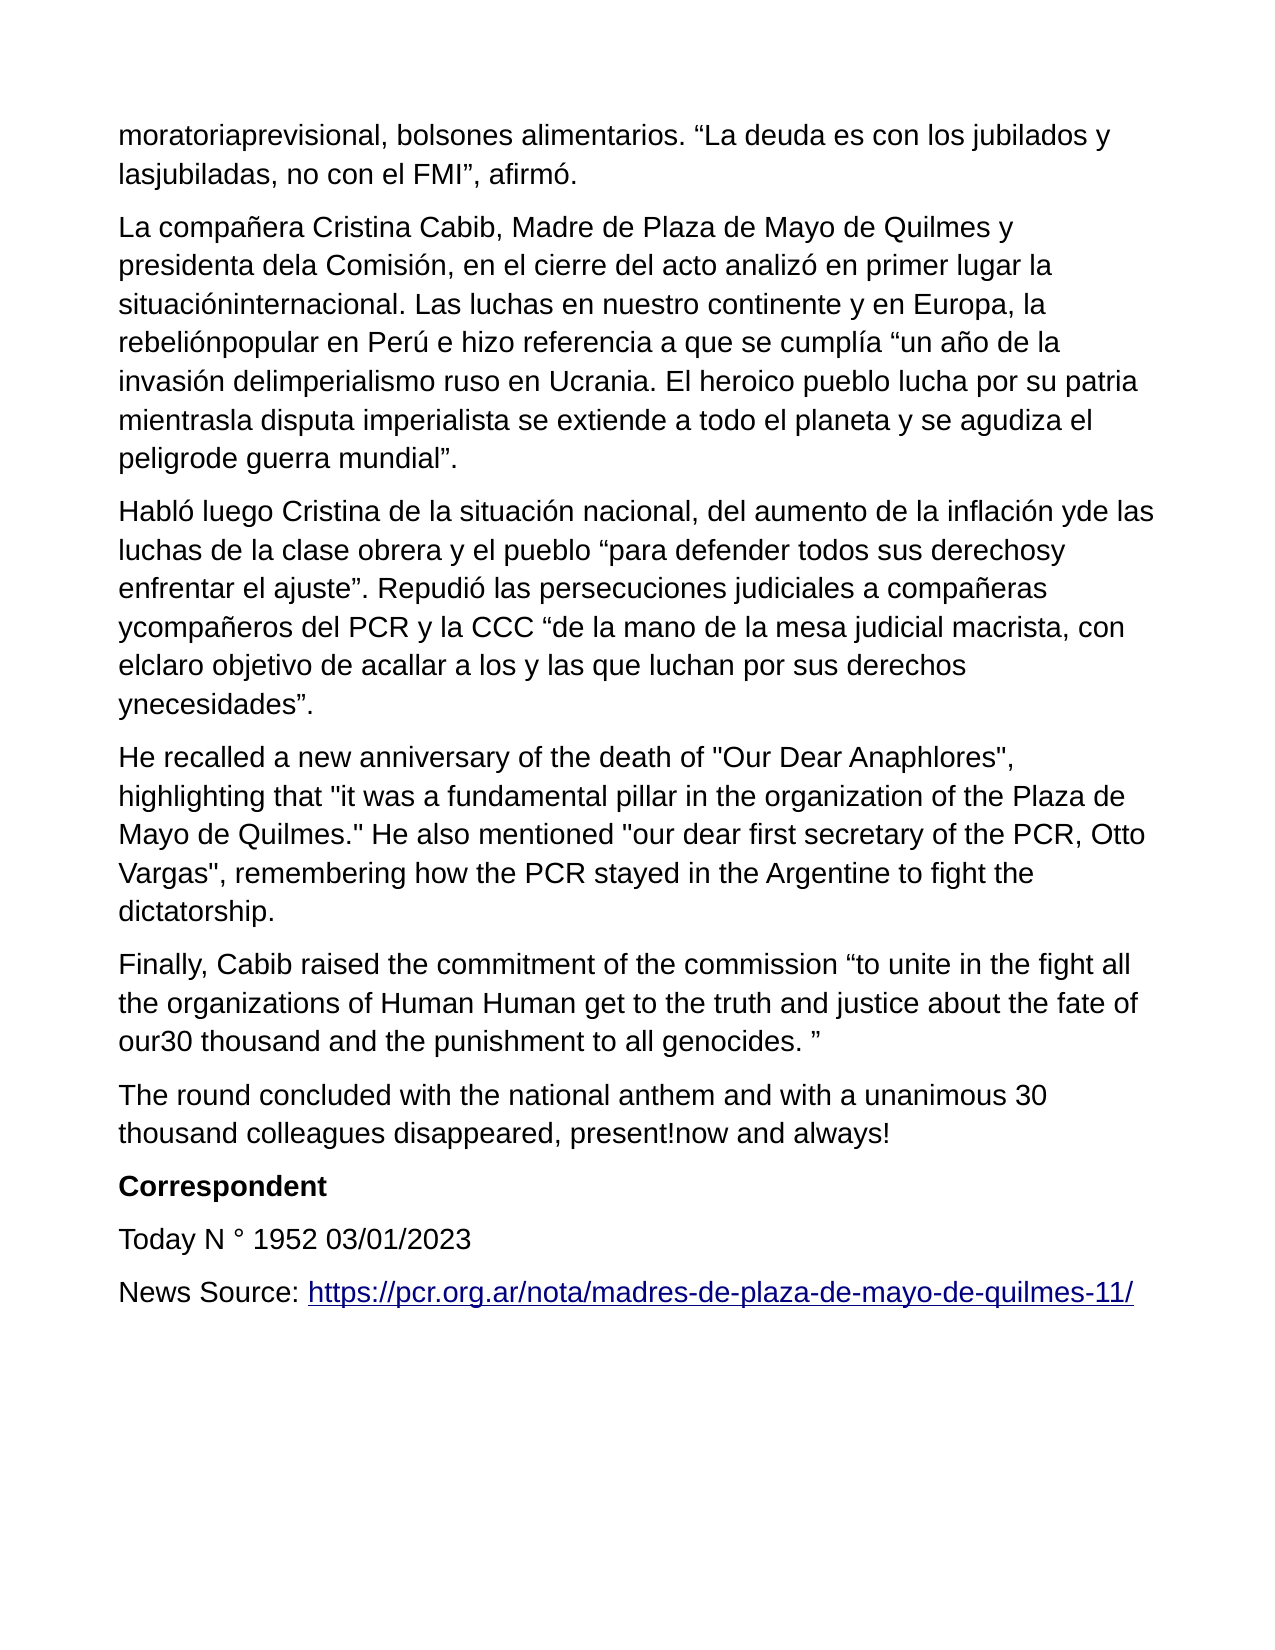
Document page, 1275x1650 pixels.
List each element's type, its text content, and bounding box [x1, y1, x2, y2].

text Finally, Cabib raised the commitment of the commission “to unite in the fight all the organizations of Human Human get to the truth and justice about the fate of our30 thousand and the punishment to all genocides. ” [118, 947, 1157, 1058]
text News Source: https://pcr.org.ar/nota/madres-de-plaza-de-mayo-de-quilmes-11/ [118, 1275, 1157, 1309]
text moratoriaprevisional, bolsones alimentarios. “La deuda es con los jubilados y lasjubiladas, no con el FMI”, afirmó. [118, 118, 1157, 190]
text La compañera Cristina Cabib, Madre de Plaza de Mayo de Quilmes y presidenta dela Comisión, en el cierre del acto analizó en primer lugar la situacióninternacional. Las luchas en nuestro continente y en Europa, la rebeliónpopular en Perú e hizo referencia a que se cumplía “un año de la invasión delimperialismo ruso en Ucrania. El heroico pueblo lucha por su patria mientrasla disputa imperialista se extiende a todo el planeta y se agudiza el peligrode guerra mundial”. [118, 210, 1157, 474]
text Habló luego Cristina de la situación nacional, del aumento de la inflación yde las luchas de la clase obrera y el pueblo “para defender todos sus derechosy enfrentar el ajuste”. Repudió las persecuciones judiciales a compañeras ycompañeros del PCR y la CCC “de la mano de la mesa judicial macrista, con elclaro objetivo de acallar a los y las que luchan por sus derechos ynecesidades”. [118, 494, 1157, 720]
text He recalled a new anniversary of the death of "Our Dear Anaphlores", highlighting that "it was a fundamental pillar in the organization of the Plaza de Mayo de Quilmes." He also mentioned "our dear first secretary of the PCR, Otto Vargas", remembering how the PCR stayed in the Argentine to fight the dictatorship. [118, 740, 1157, 928]
text Today N ° 1952 03/01/2023 [118, 1222, 1157, 1256]
text The round concluded with the national anthem and with a unanimous 30 thousand colleagues disappeared, present!now and always! [118, 1077, 1157, 1149]
text Correspondent [118, 1169, 1157, 1203]
